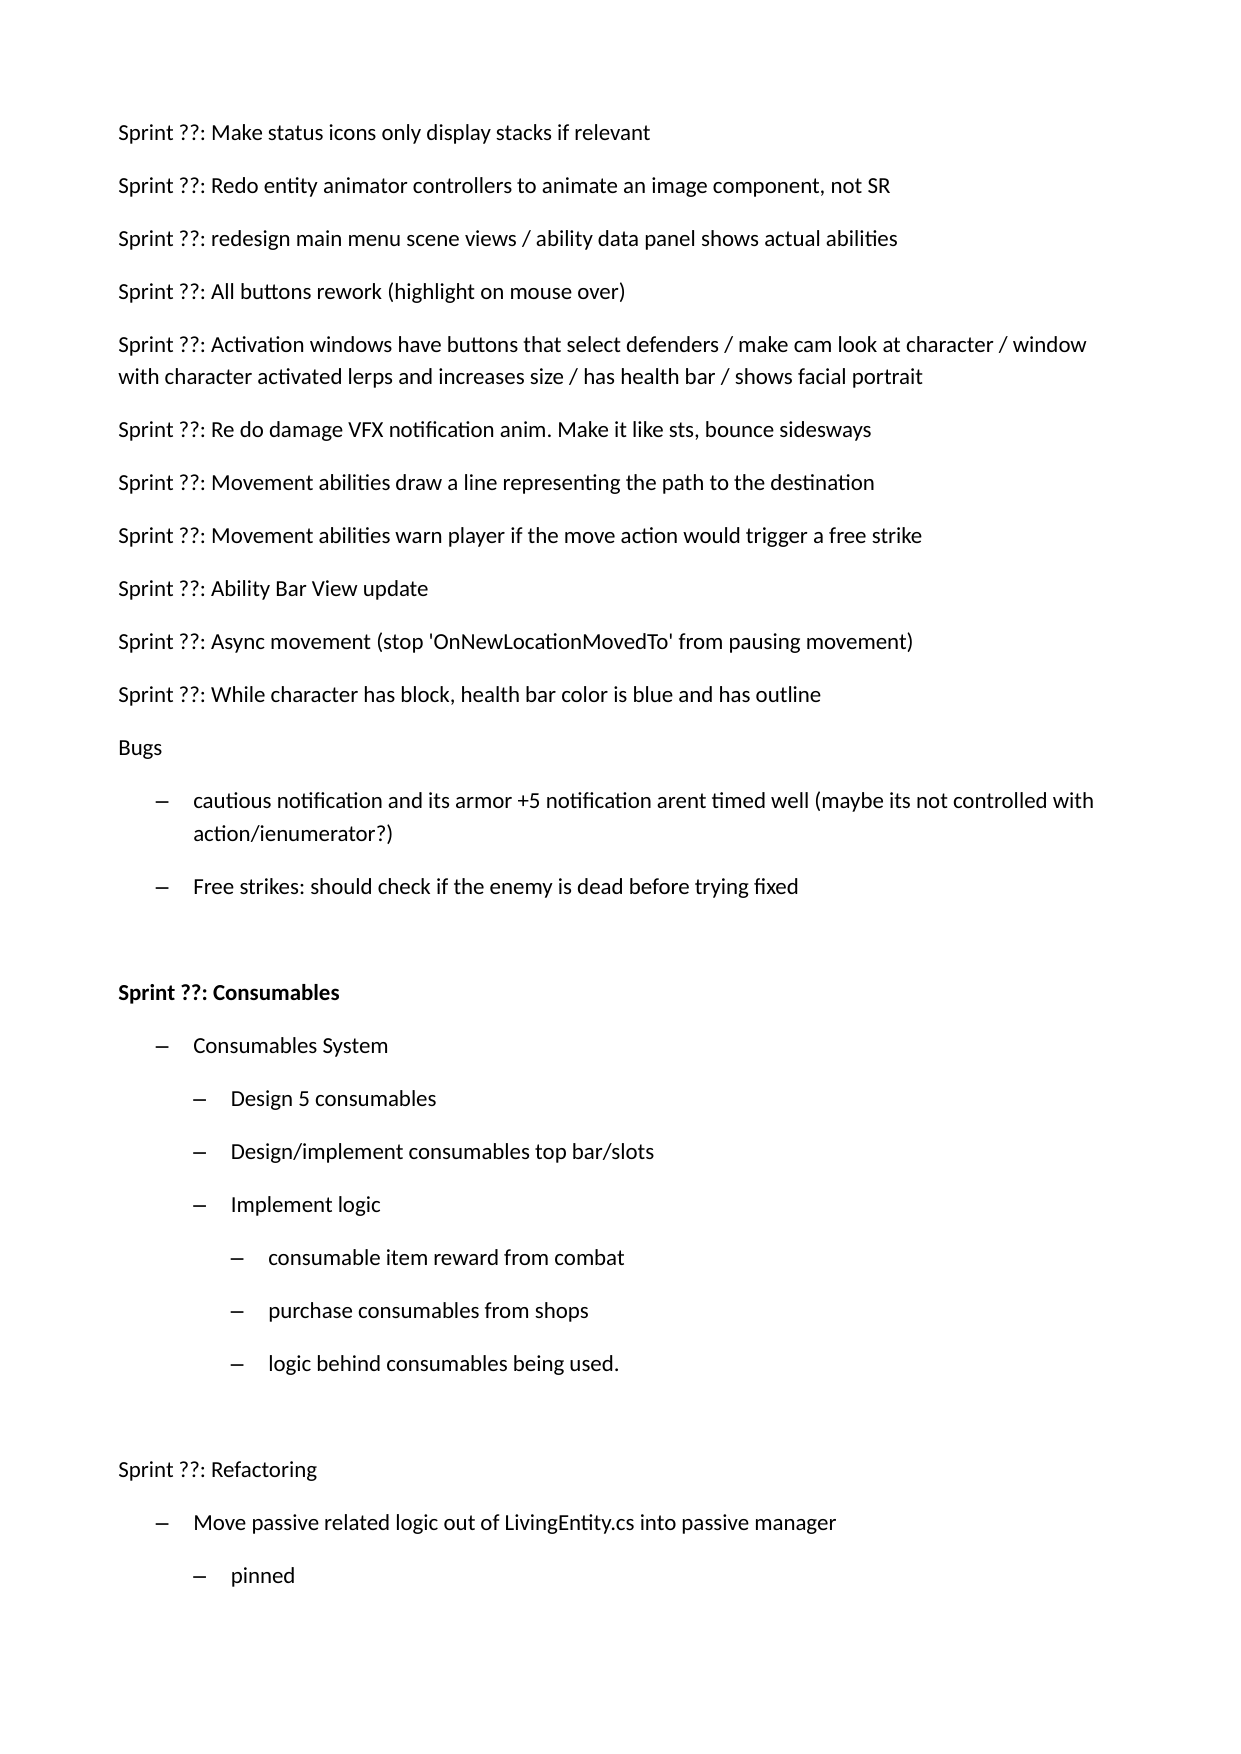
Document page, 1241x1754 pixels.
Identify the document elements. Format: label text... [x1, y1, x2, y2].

list purchase consumables from shops [231, 1296, 1122, 1324]
text Sprint ??: While character has block, health bar color is blue and has outline [118, 681, 1122, 708]
text Sprint ??: Movement abilities warn player if the move action would trigger a free strike [118, 521, 1122, 549]
list pinned [193, 1561, 1122, 1589]
text Sprint ??: Activation windows have buttons that select defenders / make cam look at character / window with character activated lerps and increases size / has health bar / shows facial portrait [118, 330, 1122, 390]
text Sprint ??: Ability Bar View update [118, 574, 1122, 602]
text Sprint ??: Make status icons only display stacks if relevant [118, 118, 1122, 146]
list consumable item reward from combat [231, 1243, 1122, 1271]
list Design/implement consumables top bar/slots [193, 1137, 1122, 1165]
list Consumables System [156, 1031, 1122, 1059]
text Sprint ??: All buttons rework (highlight on mouse over) [118, 277, 1122, 305]
list Move passive related logic out of LivingEntity.cs into passive manager [156, 1508, 1122, 1536]
text Sprint ??: redesign main menu scene views / ability data panel shows actual abilities [118, 224, 1122, 252]
text Sprint ??: Movement abilities draw a line representing the path to the destination [118, 468, 1122, 496]
list Free strikes: should check if the enemy is dead before trying fixed [156, 872, 1122, 900]
text Sprint ??: Async movement (stop 'OnNewLocationMovedTo' from pausing movement) [118, 627, 1122, 656]
list Implement logic [193, 1190, 1122, 1218]
list Design 5 consumables [193, 1084, 1122, 1112]
text Sprint ??: Redo entity animator controllers to animate an image component, not SR [118, 171, 1122, 199]
list cautious notification and its armor +5 notification arent timed well (maybe its not controlled with action/ienumerator?) [156, 787, 1122, 847]
text Sprint ??: Consumables [118, 978, 1122, 1006]
text Sprint ??: Re do damage VFX notification anim. Make it like sts, bounce sidesways [118, 415, 1122, 443]
text Bugs [118, 733, 1122, 762]
text Sprint ??: Refactoring [118, 1455, 1122, 1483]
list logic behind consumables being used. [231, 1349, 1122, 1377]
